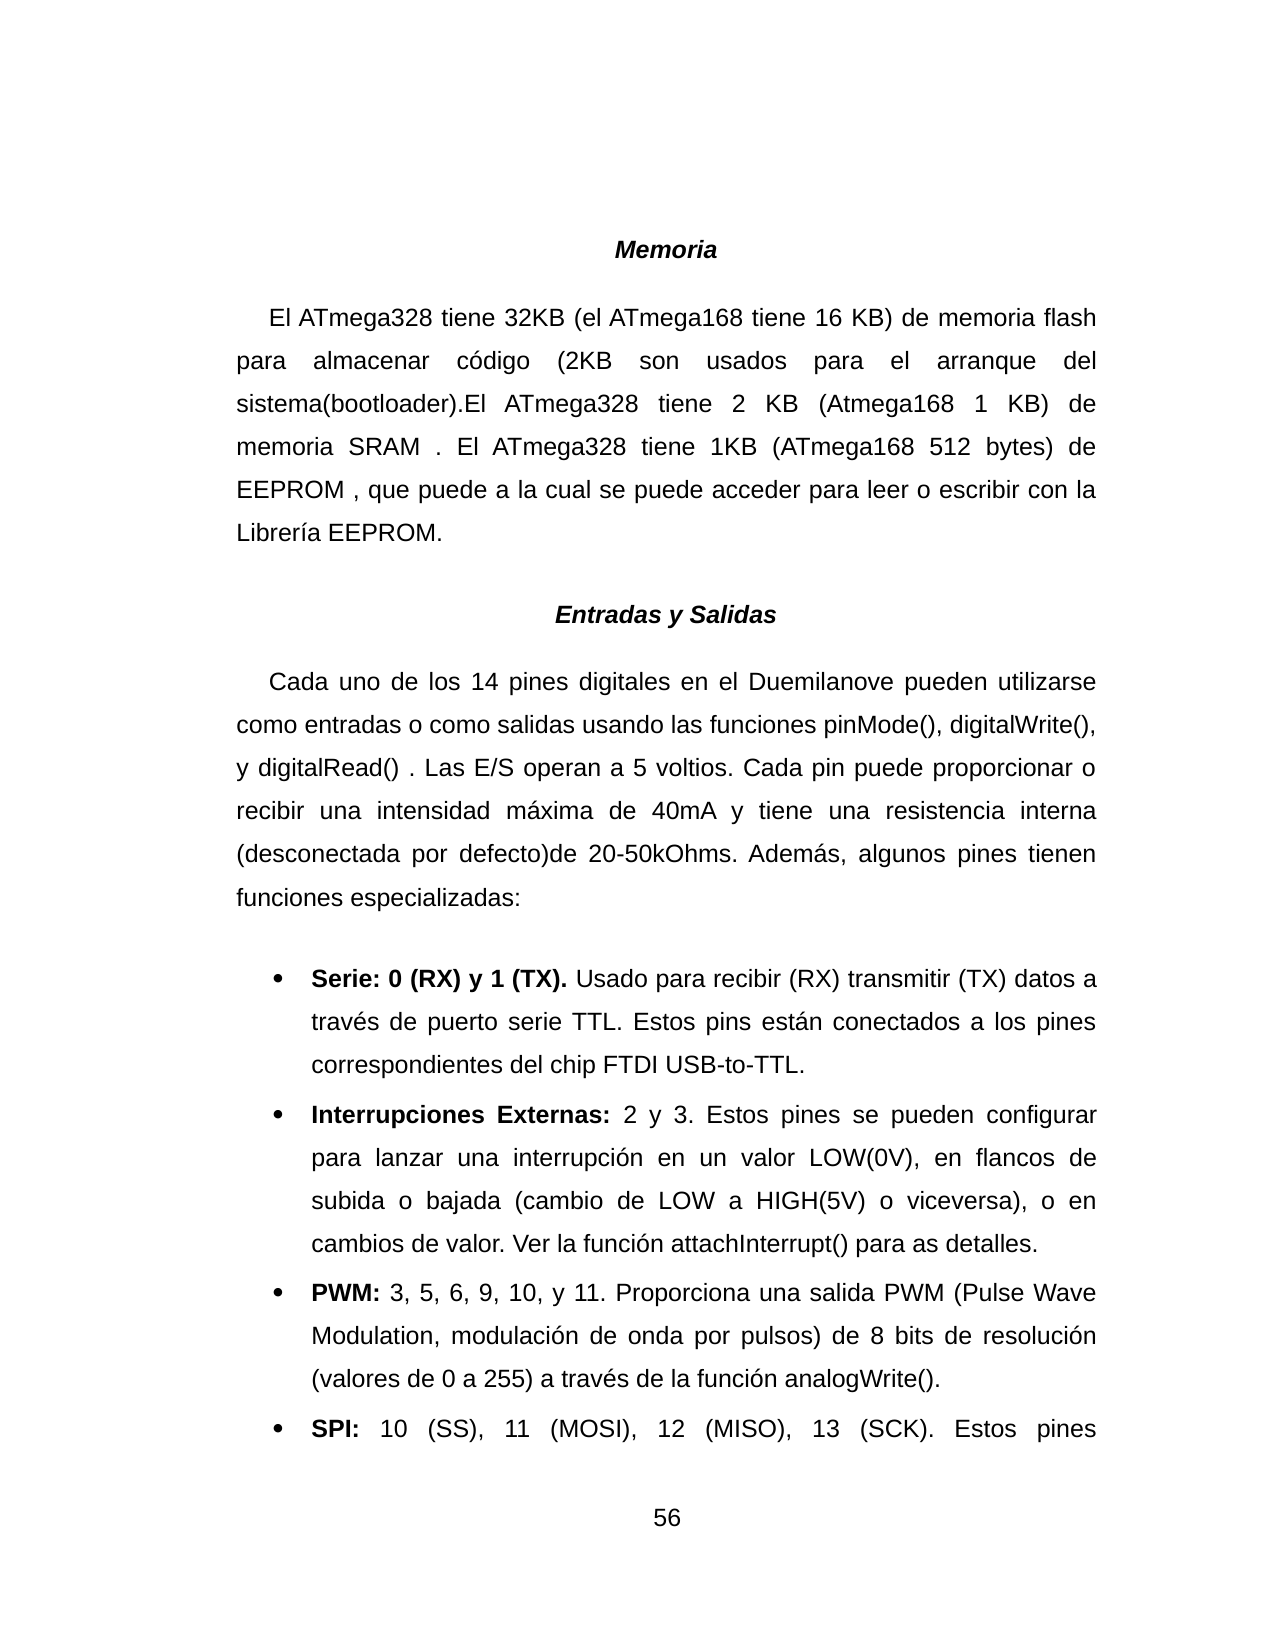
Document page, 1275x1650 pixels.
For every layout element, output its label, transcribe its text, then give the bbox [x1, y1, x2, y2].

list SPI: 10 (SS), 11 (MOSI), 12 (MISO), 13 (SCK). Estos pines [274, 1413, 1098, 1442]
list Serie: 0 (RX) y 1 (TX). Usado para recibir (RX) transmitir (TX) datos a través de puerto serie TTL. Estos pins están conectados a los pines correspondientes del chip FTDI USB-to-TTL. [274, 964, 1098, 1079]
subtitle Memoria [236, 235, 1098, 264]
list Interrupciones Externas: 2 y 3. Estos pines se pueden configurar para lanzar una interrupción en un valor LOW(0V), en flancos de subida o bajada (cambio de LOW a HIGH(5V) o viceversa), o en cambios de valor. Ver la función attachInterrupt() para as detalles. [274, 1099, 1098, 1258]
list PWM: 3, 5, 6, 9, 10, y 11. Proporciona una salida PWM (Pulse Wave Modulation, modulación de onda por pulsos) de 8 bits de resolución (valores de 0 a 255) a través de la función analogWrite(). [274, 1278, 1098, 1393]
text El ATmega328 tiene 32KB (el ATmega168 tiene 16 KB) de memoria flash para almacenar código (2KB son usados para el arranque del sistema(bootloader).El ATmega328 tiene 2 KB (Atmega168 1 KB) de memoria SRAM . El ATmega328 tiene 1KB (ATmega168 512 bytes) de EEPROM , que puede a la cual se puede acceder para leer o escribir con la Librería EEPROM. [236, 303, 1098, 547]
text Cada uno de los 14 pines digitales en el Duemilanove pueden utilizarse como entradas o como salidas usando las funciones pinMode(), digitalWrite(), y digitalRead() . Las E/S operan a 5 voltios. Cada pin puede proporcionar o recibir una intensidad máxima de 40mA y tiene una resistencia interna (desconectada por defecto)de 20-50kOhms. Además, algunos pines tienen funciones especializadas: [236, 667, 1098, 911]
subtitle Entradas y Salidas [236, 600, 1098, 628]
